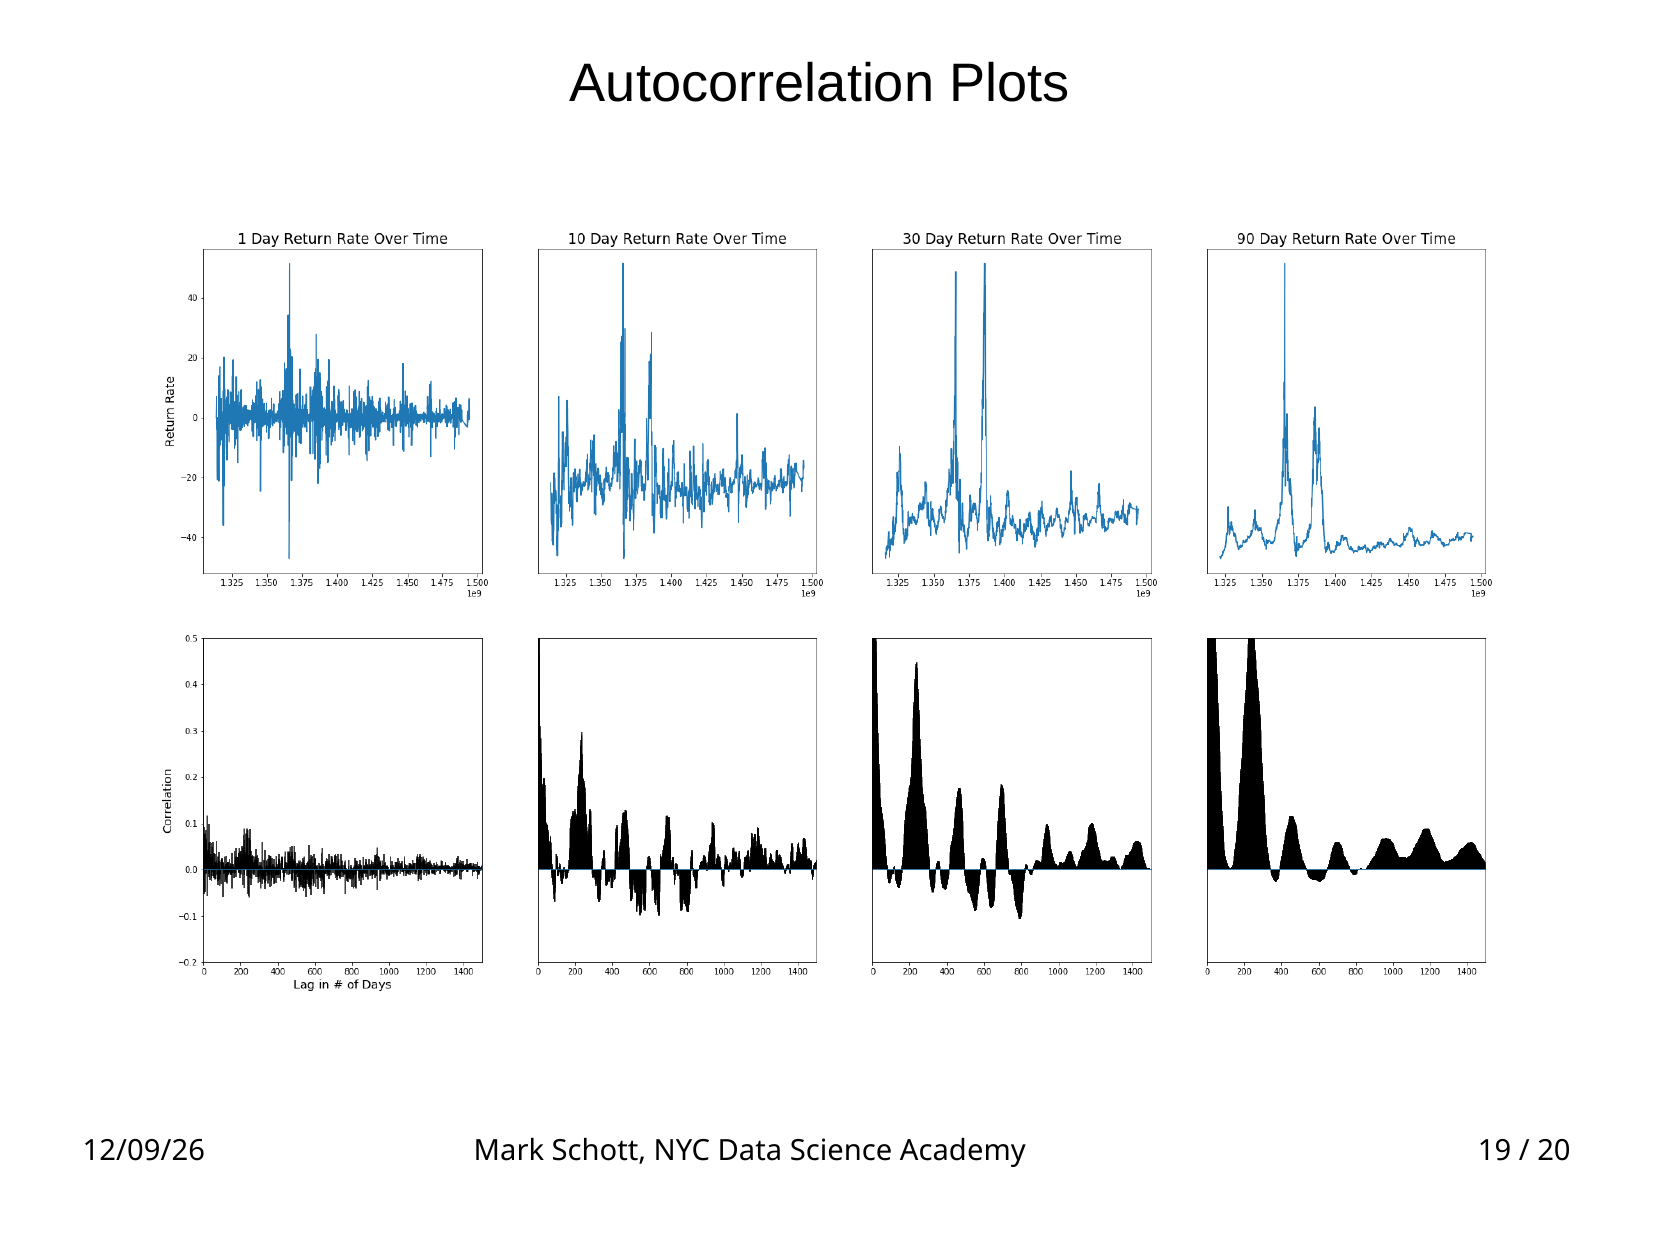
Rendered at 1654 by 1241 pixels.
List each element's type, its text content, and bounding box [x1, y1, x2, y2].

text_box Autocorrelation Plots [255, 45, 1336, 135]
picture [0, 135, 1651, 1081]
